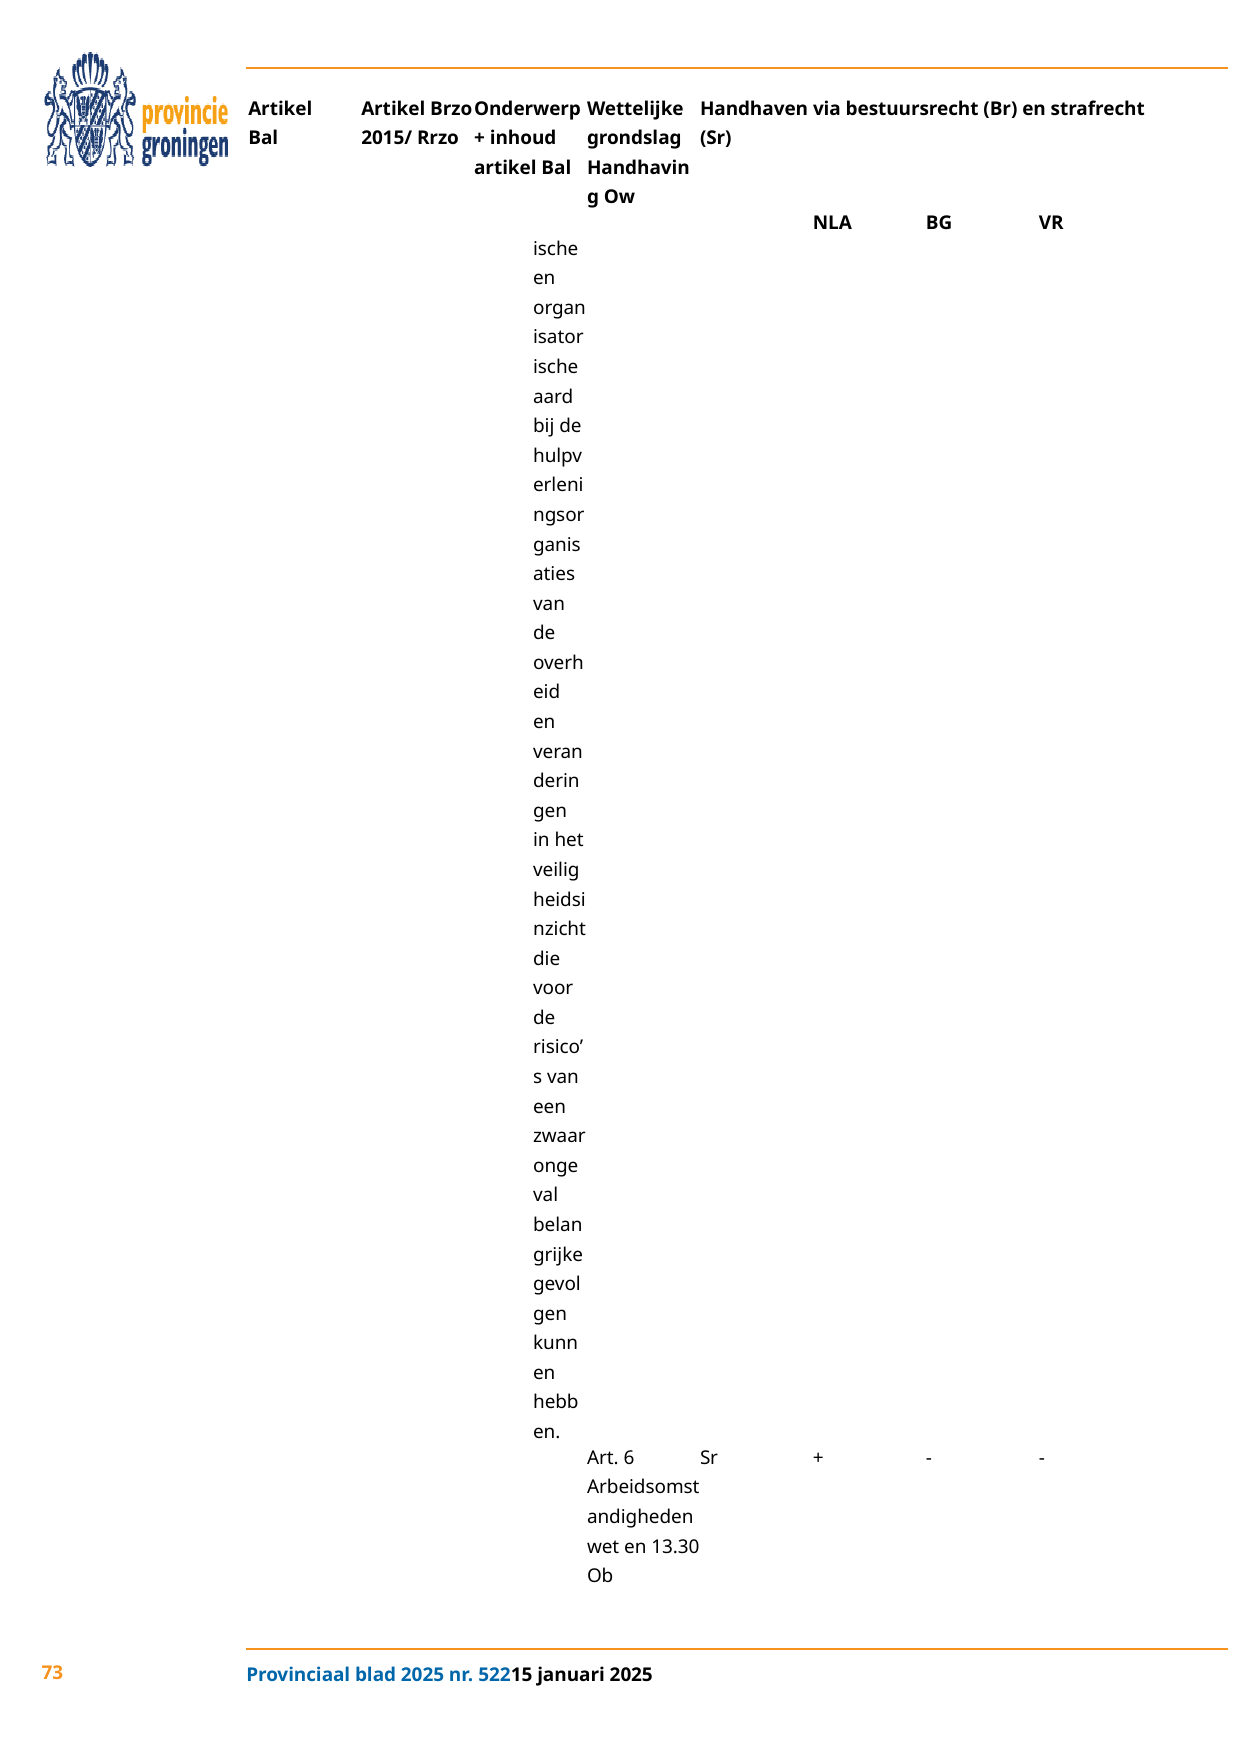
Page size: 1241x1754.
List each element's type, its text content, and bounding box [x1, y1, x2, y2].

table_cell [248, 1444, 361, 1588]
table_cell BG [926, 209, 1038, 235]
table_cell [700, 235, 813, 1444]
table_header Artikel Brzo 2015/ Rrzo [361, 95, 474, 209]
table_header Wettelijke grondslag Handhaving Ow [587, 95, 700, 209]
table_cell [361, 235, 474, 1444]
picture [41, 47, 231, 172]
table_cell [587, 209, 700, 235]
table_cell [248, 235, 361, 1444]
table_header Handhaven via bestuursrecht (Br) en strafrecht (Sr) [700, 95, 1152, 209]
table_cell Sr [700, 1444, 813, 1588]
table_cell + [813, 1444, 926, 1588]
table_cell [587, 235, 700, 1444]
table_cell [361, 1444, 474, 1588]
table_header Onderwerp + inhoud artikel Bal [474, 95, 587, 209]
table_cell - [1039, 1444, 1152, 1588]
table_cell - [926, 1444, 1038, 1588]
table_cell [474, 209, 587, 235]
table_cell [813, 235, 926, 1444]
table_cell [926, 235, 1038, 1444]
table_header Artikel Bal [248, 95, 361, 209]
table_cell NLA [813, 209, 926, 235]
table_cell [474, 1444, 587, 1588]
table_cell [700, 209, 813, 235]
table_cell ische en organisatorische aard bij de hulpverleningsorganisaties van de overheid en veranderingen in het veiligheidsinzicht die voor de risico’s van een zwaar ongeval belangrijke gevolgen kunnen hebben. [474, 235, 587, 1444]
table_cell [1039, 235, 1152, 1444]
table_cell Art. 6 Arbeidsomstandighedenwet en 13.30 Ob [587, 1444, 700, 1588]
table_cell [361, 209, 474, 235]
table_cell VR [1039, 209, 1152, 235]
table_cell [248, 209, 361, 235]
